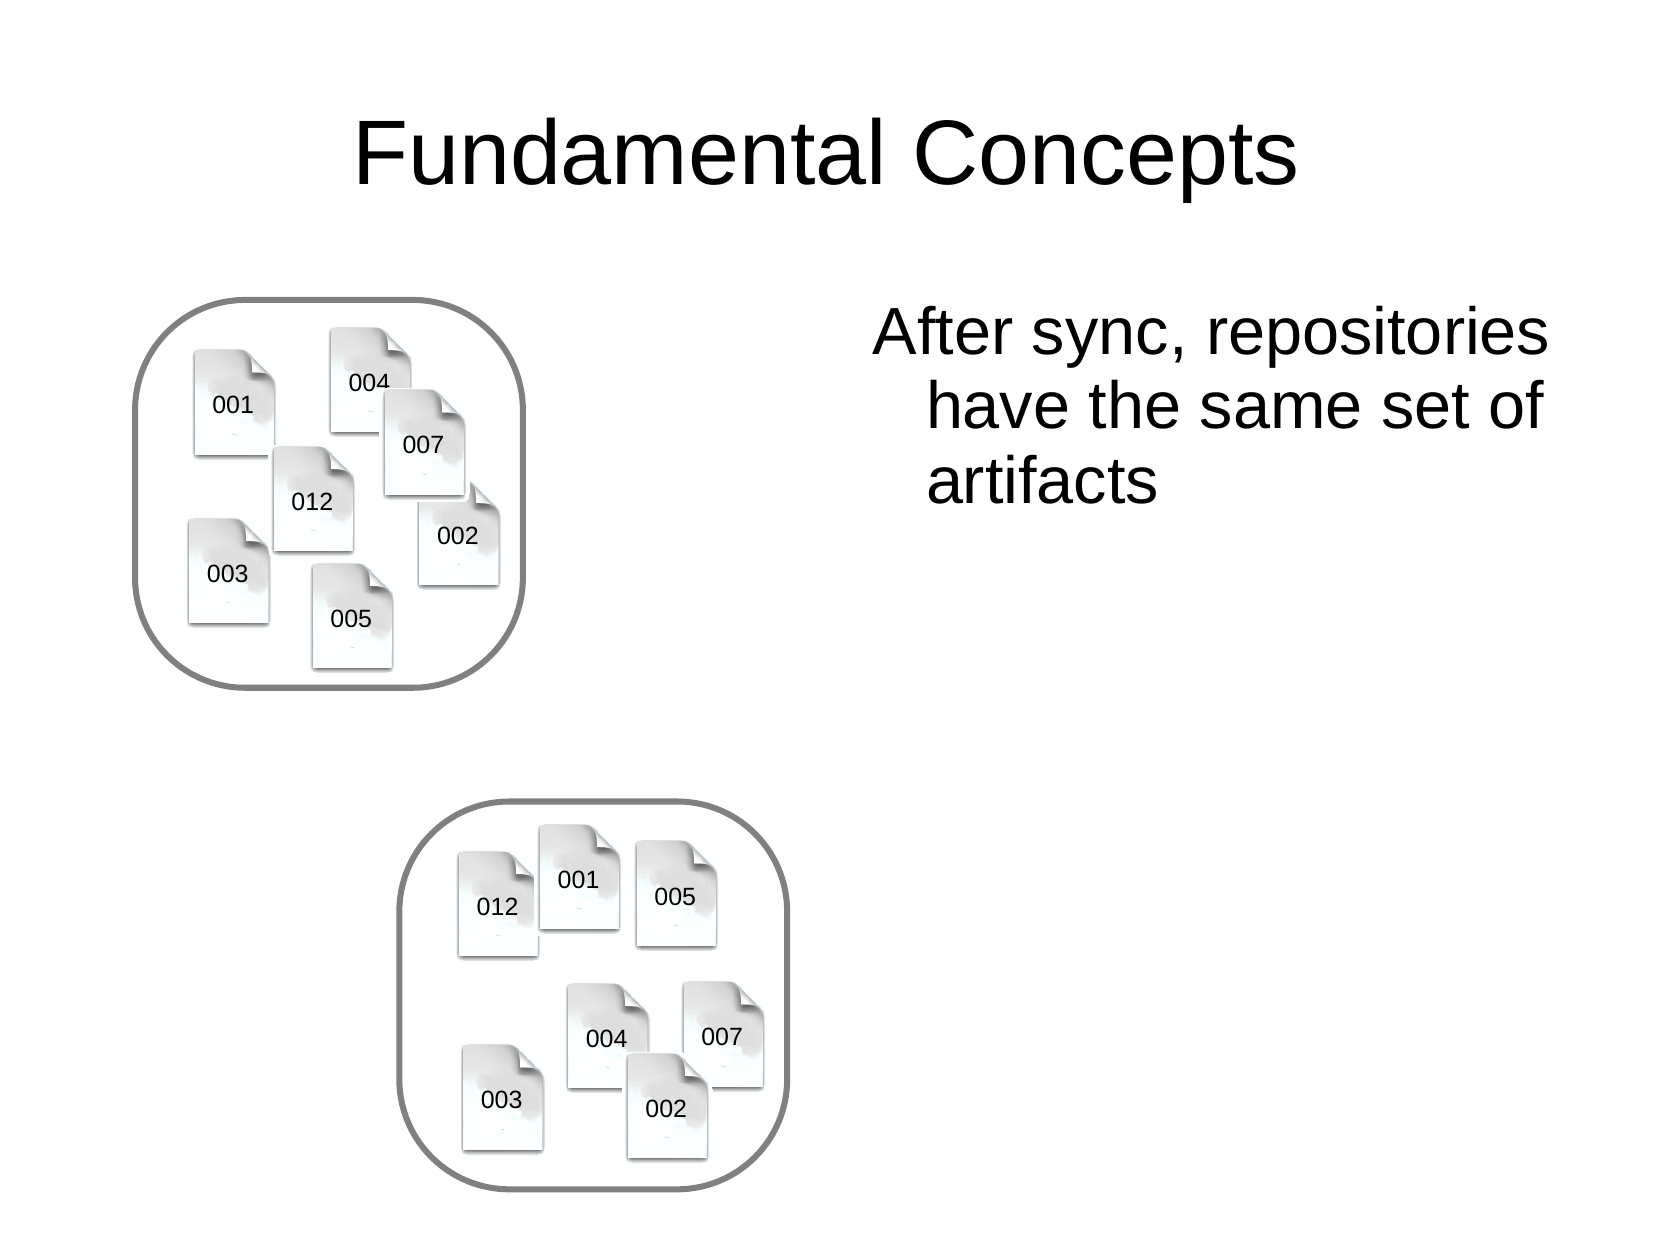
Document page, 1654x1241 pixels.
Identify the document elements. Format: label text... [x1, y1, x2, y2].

list After sync, repositories have the same set of artifacts [855, 293, 1582, 1113]
picture [171, 326, 515, 675]
picture [445, 980, 779, 1165]
title Fundamental Concepts [82, 49, 1571, 257]
picture [441, 823, 732, 963]
